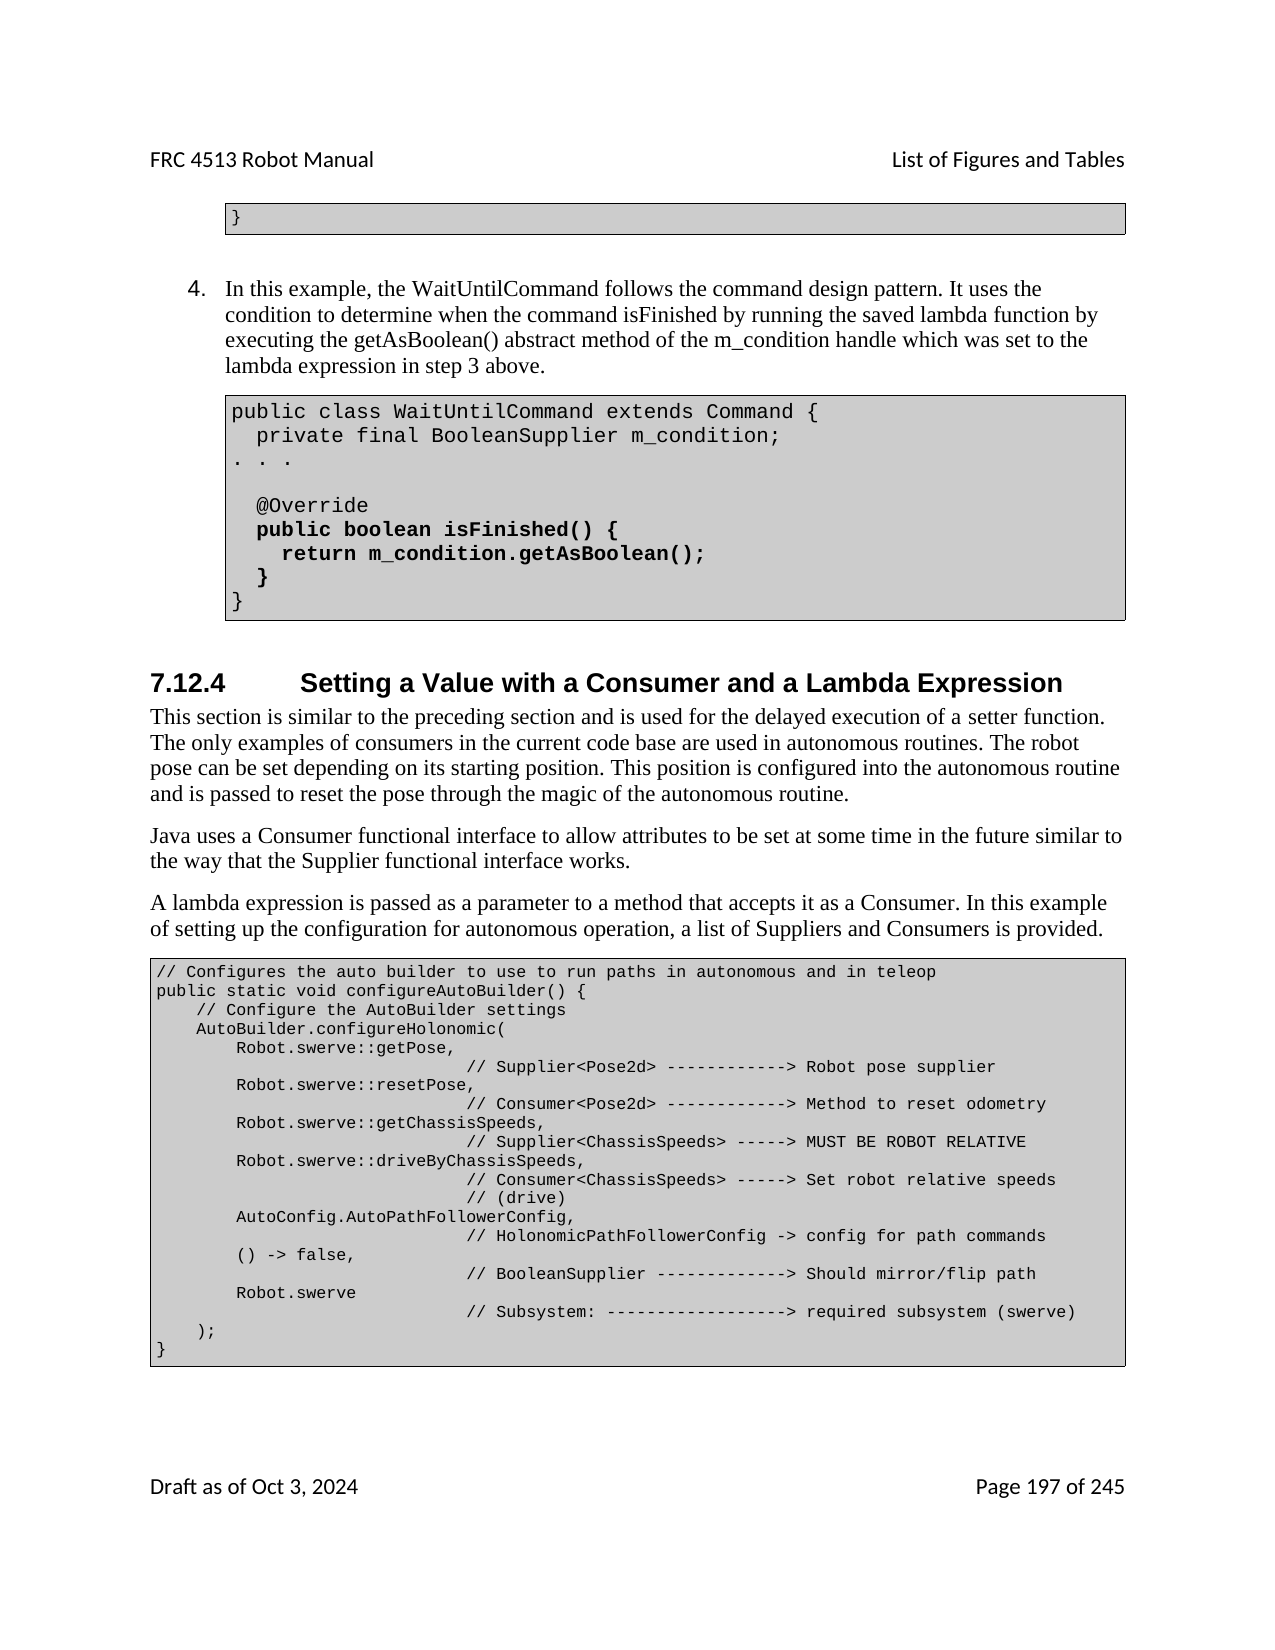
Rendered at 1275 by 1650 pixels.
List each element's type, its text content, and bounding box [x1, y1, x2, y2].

text . . . [226, 442, 1125, 466]
text // (drive) [151, 1184, 1125, 1203]
text () -> false, [151, 1241, 1125, 1259]
text private final BooleanSupplier m_condition; [226, 418, 1125, 442]
text public class WaitUntilCommand extends Command { [226, 396, 1125, 418]
text public static void configureAutoBuilder() { [151, 977, 1125, 995]
text // Subsystem: ------------------> required subsystem (swerve) [151, 1297, 1125, 1316]
text AutoConfig.AutoPathFollowerConfig, [151, 1203, 1125, 1222]
text // Supplier<ChassisSpeeds> -----> MUST BE ROBOT RELATIVE [151, 1127, 1125, 1146]
text Robot.swerve [151, 1278, 1125, 1297]
text } [226, 560, 1125, 584]
text // Consumer<ChassisSpeeds> -----> Set robot relative speeds [151, 1165, 1125, 1184]
text // Consumer<Pose2d> ------------> Method to reset odometry [151, 1090, 1125, 1108]
text // Configures the auto builder to use to run paths in autonomous and in teleop [151, 959, 1125, 977]
text AutoBuilder.configureHolonomic( [151, 1014, 1125, 1033]
text } [151, 1335, 1125, 1366]
text A lambda expression is passed as a parameter to a method that accepts it as a Consumer. In this example of setting up the configuration for autonomous operation, a list of Suppliers and Consumers is provided. [150, 890, 1125, 941]
text // BooleanSupplier -------------> Should mirror/flip path [151, 1259, 1125, 1278]
text // Supplier<Pose2d> ------------> Robot pose supplier [151, 1052, 1125, 1071]
text ); [151, 1316, 1125, 1335]
text @Override [226, 489, 1125, 513]
text } [226, 584, 1125, 620]
text return m_condition.getAsBoolean(); [226, 537, 1125, 560]
text Java uses a Consumer functional interface to allow attributes to be set at some time in the future similar to the way that the Supplier functional interface works. [150, 823, 1125, 873]
text This section is similar to the preceding section and is used for the delayed execution of a setter function. The only examples of consumers in the current code base are used in autonomous routines. The robot pose can be set depending on its starting position. This position is configured into the autonomous routine and is passed to reset the pose through the magic of the autonomous routine. [150, 704, 1125, 806]
text } [226, 204, 1125, 234]
list In this example, the WaitUntilCommand follows the command design pattern. It uses the condition to determine when the command isFinished by running the saved lambda function by executing the getAsBoolean() abstract method of the m_condition handle which was set to the lambda expression in step 3 above. [187, 276, 1125, 378]
text Robot.swerve::resetPose, [151, 1071, 1125, 1090]
text public boolean isFinished() { [226, 513, 1125, 537]
subtitle Setting a Value with a Consumer and a Lambda Expression [150, 668, 1125, 698]
text Robot.swerve::getChassisSpeeds, [151, 1108, 1125, 1127]
text Robot.swerve::getPose, [151, 1033, 1125, 1052]
text // HolonomicPathFollowerConfig -> config for path commands [151, 1222, 1125, 1241]
text // Configure the AutoBuilder settings [151, 995, 1125, 1014]
text Robot.swerve::driveByChassisSpeeds, [151, 1146, 1125, 1165]
